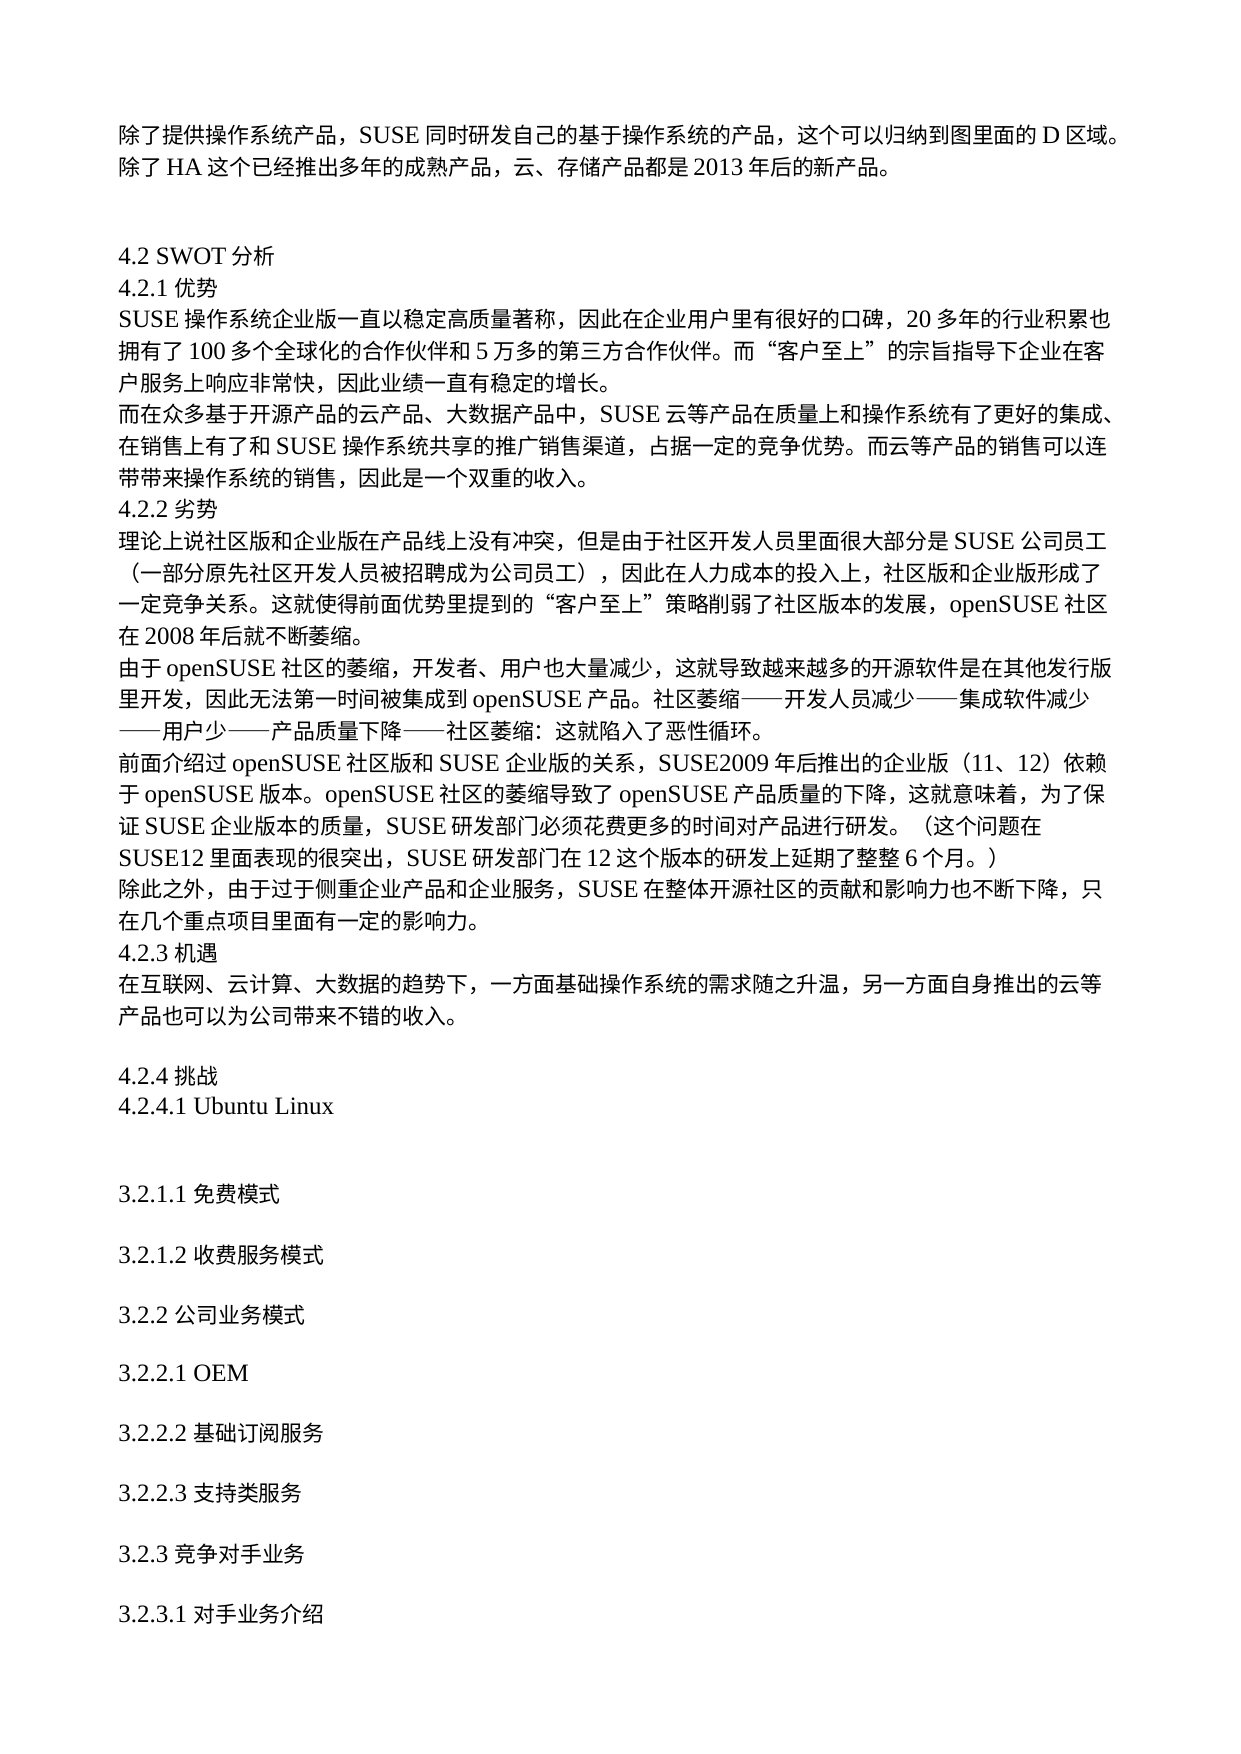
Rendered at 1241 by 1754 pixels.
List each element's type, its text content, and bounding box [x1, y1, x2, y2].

text 3.2.1.1 免费模式 [118, 1177, 1122, 1209]
text 在互联网、云计算、大数据的趋势下，一方面基础操作系统的需求随之升温，另一方面自身推出的云等产品也可以为公司带来不错的收入。 [118, 967, 1122, 1031]
text 3.2.2.2 基础订阅服务 [118, 1416, 1122, 1448]
text 除此之外，由于过于侧重企业产品和企业服务，SUSE在整体开源社区的贡献和影响力也不断下降，只在几个重点项目里面有一定的影响力。 [118, 872, 1122, 936]
text 理论上说社区版和企业版在产品线上没有冲突，但是由于社区开发人员里面很大部分是SUSE公司员工（一部分原先社区开发人员被招聘成为公司员工），因此在人力成本的投入上，社区版和企业版形成了一定竞争关系。这就使得前面优势里提到的“客户至上”策略削弱了社区版本的发展，openSUSE社区在2008年后就不断萎缩。 [118, 524, 1122, 651]
text SUSE操作系统企业版一直以稳定高质量著称，因此在企业用户里有很好的口碑，20多年的行业积累也拥有了100多个全球化的合作伙伴和5万多的第三方合作伙伴。而“客户至上”的宗旨指导下企业在客户服务上响应非常快，因此业绩一直有稳定的增长。 [118, 302, 1122, 397]
text 由于openSUSE社区的萎缩，开发者、用户也大量减少，这就导致越来越多的开源软件是在其他发行版里开发，因此无法第一时间被集成到openSUSE产品。社区萎缩——开发人员减少——集成软件减少——用户少——产品质量下降——社区萎缩：这就陷入了恶性循环。 [118, 651, 1122, 746]
text 4.2.1 优势 [118, 271, 1122, 302]
text 3.2.2.1 OEM [118, 1358, 1122, 1387]
text 3.2.2.3 支持类服务 [118, 1476, 1122, 1508]
text 而在众多基于开源产品的云产品、大数据产品中，SUSE云等产品在质量上和操作系统有了更好的集成、在销售上有了和SUSE操作系统共享的推广销售渠道，占据一定的竞争优势。而云等产品的销售可以连带带来操作系统的销售，因此是一个双重的收入。 [118, 397, 1122, 492]
text 3.2.2 公司业务模式 [118, 1298, 1122, 1330]
text 4.2.2 劣势 [118, 492, 1122, 524]
text 4.2.4 挑战 [118, 1059, 1122, 1091]
text 3.2.3 竞争对手业务 [118, 1537, 1122, 1568]
text 前面介绍过openSUSE社区版和SUSE企业版的关系，SUSE2009年后推出的企业版（11、12）依赖于openSUSE版本。openSUSE社区的萎缩导致了openSUSE产品质量的下降，这就意味着，为了保证SUSE企业版本的质量，SUSE研发部门必须花费更多的时间对产品进行研发。（这个问题在SUSE12里面表现的很突出，SUSE研发部门在12这个版本的研发上延期了整整6个月。） [118, 746, 1122, 872]
text 4.2.3 机遇 [118, 936, 1122, 967]
text 4.2.4.1 Ubuntu Linux [118, 1091, 1122, 1120]
text 3.2.3.1 对手业务介绍 [118, 1597, 1122, 1629]
text 除了HA这个已经推出多年的成熟产品，云、存储产品都是2013年后的新产品。 [118, 150, 1122, 181]
text 除了提供操作系统产品，SUSE同时研发自己的基于操作系统的产品，这个可以归纳到图里面的D区域。 [118, 118, 1122, 150]
text 3.2.1.2 收费服务模式 [118, 1238, 1122, 1269]
text 4.2 SWOT分析 [118, 239, 1122, 271]
